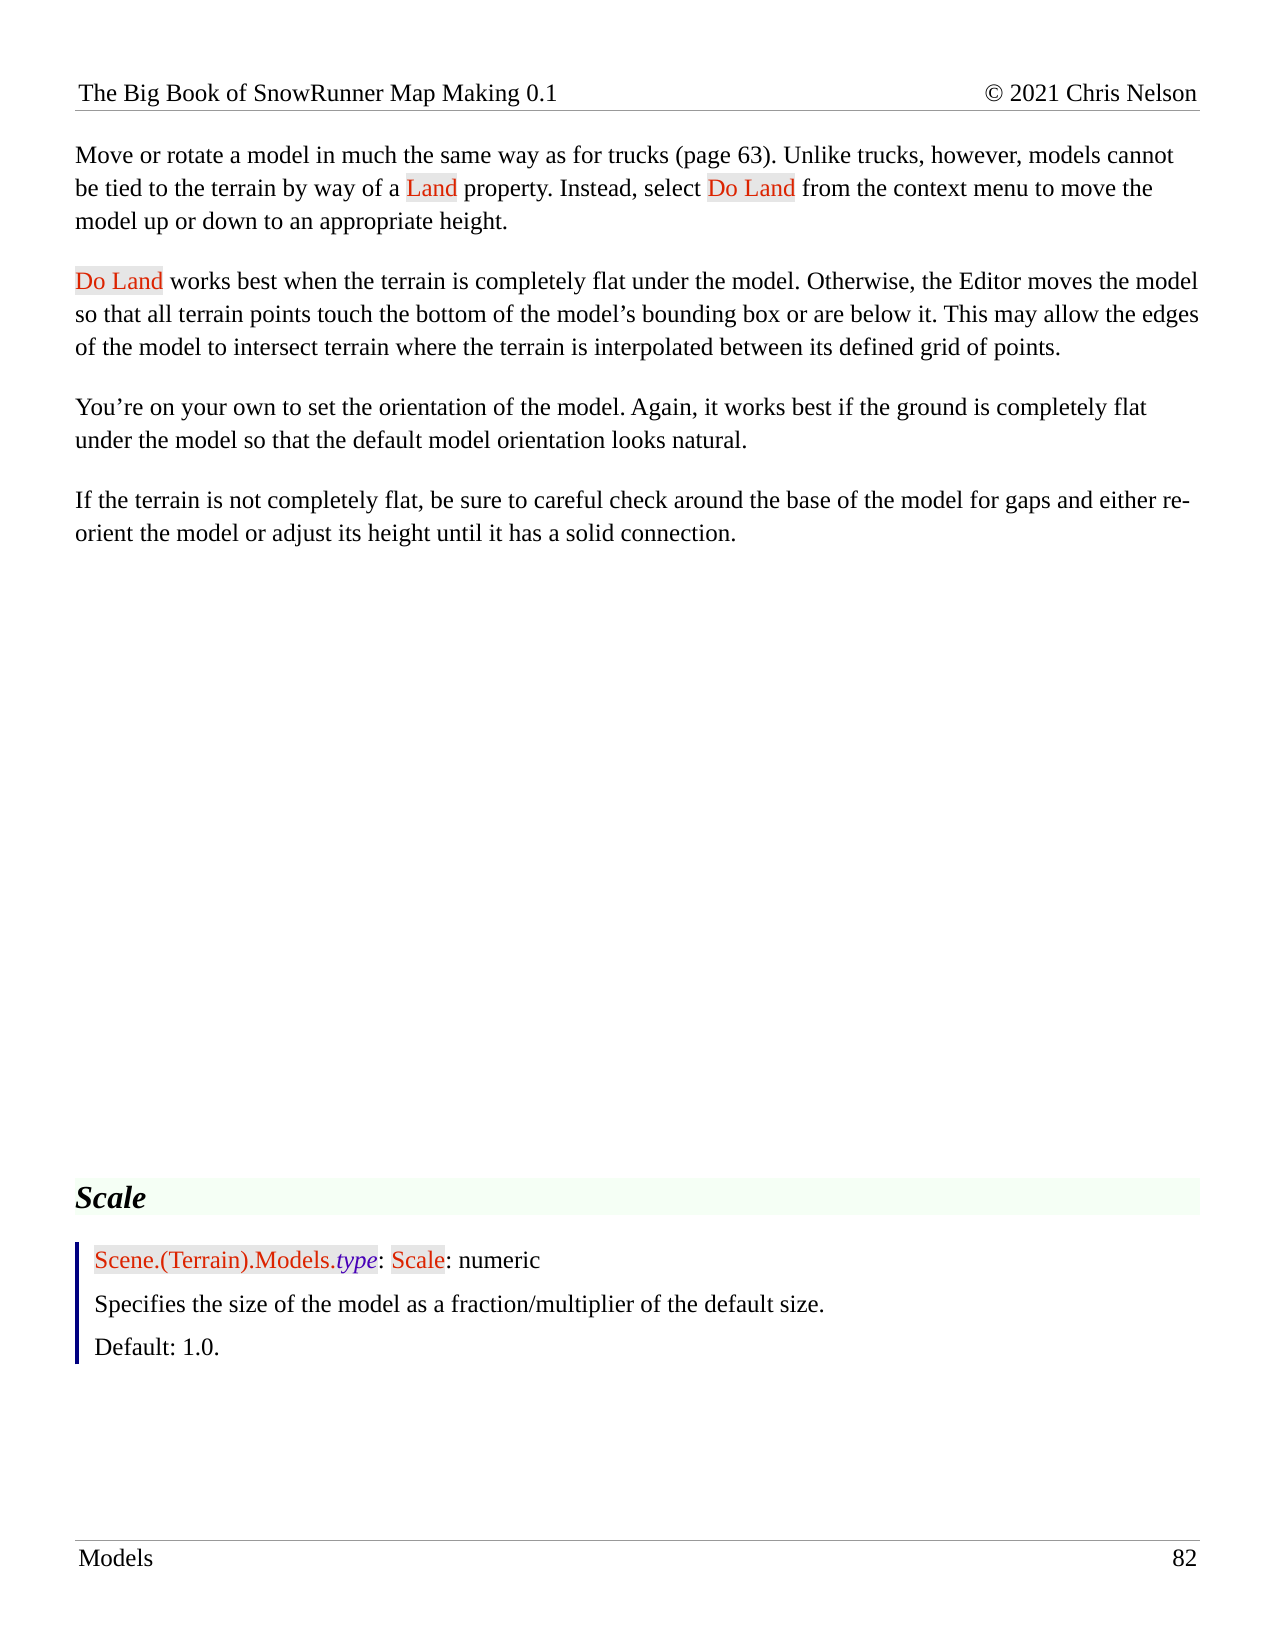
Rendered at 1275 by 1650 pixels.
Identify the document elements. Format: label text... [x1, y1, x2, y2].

text Specifies the size of the model as a fraction/multiplier of the default size. [79, 1286, 1200, 1317]
subtitle Scale [75, 1178, 1200, 1215]
text If the terrain is not completely flat, be sure to careful check around the base of the model for gaps and either re-orient the model or adjust its height until it has a solid connection. [75, 485, 1200, 547]
text Move or rotate a model in much the same way as for trucks (page 63). Unlike trucks, however, models cannot be tied to the terrain by way of a Land property. Instead, select Do Land from the context menu to move the model up or down to an appropriate height. [75, 140, 1200, 235]
text You’re on your own to set the orientation of the model. Again, it works best if the ground is completely flat under the model so that the default model orientation looks natural. [75, 392, 1200, 454]
text Do Land works best when the terrain is completely flat under the model. Otherwise, the Editor moves the model so that all terrain points touch the bottom of the model’s bounding box or are below it. This may allow the edges of the model to intersect terrain where the terrain is interpolated between its defined grid of points. [75, 266, 1200, 361]
text Scene.(Terrain).Models.type: Scale: numeric [79, 1242, 1200, 1274]
text Default: 1.0. [79, 1329, 1200, 1364]
